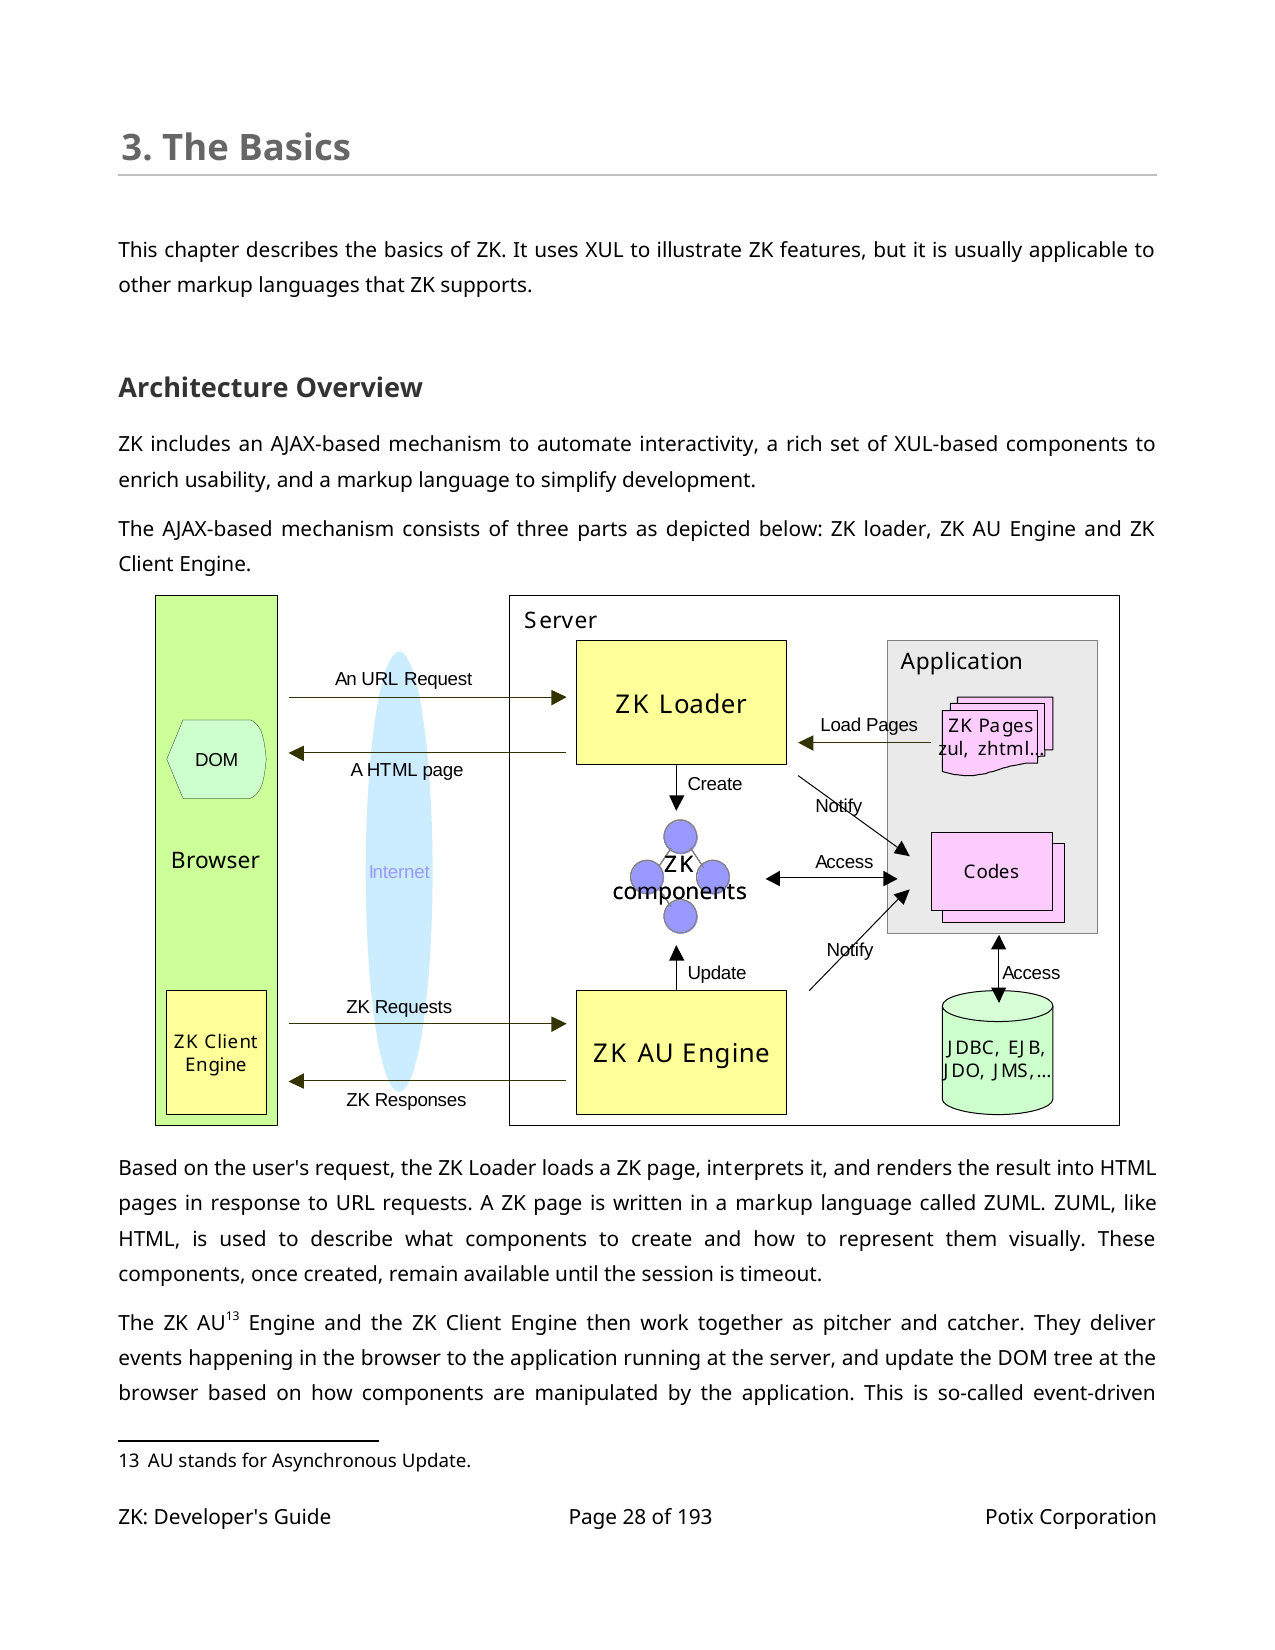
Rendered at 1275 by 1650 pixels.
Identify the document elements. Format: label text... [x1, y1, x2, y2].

subtitle Architecture Overview [118, 369, 1157, 406]
text The AJAX-based mechanism consists of three parts as depicted below: ZK loader, ZK AU Engine and ZK Client Engine. [118, 514, 1157, 577]
subtitle 3. The Basics [118, 118, 1157, 174]
text This chapter describes the basics of ZK. It uses XUL to illustrate ZK features, but it is usually applicable to other markup languages that ZK supports. [118, 235, 1157, 298]
text Based on the user's request, the ZK Loader loads a ZK page, interprets it, and renders the result into HTML pages in response to URL requests. A ZK page is written in a markup language called ZUML. ZUML, like HTML, is used to describe what components to create and how to represent them visually. These components, once created, remain available until the session is timeout. [118, 598, 1157, 1287]
text The ZK AU Engine and the ZK Client Engine then work together as pitcher and catcher. They deliver events happening in the browser to the application running at the server, and update the DOM tree at the browser based on how components are manipulated by the application. This is so-called event-driven [118, 1308, 1157, 1406]
text ZK includes an AJAX-based mechanism to automate interactivity, a rich set of XUL-based components to enrich usability, and a markup language to simplify development. [118, 429, 1157, 493]
text AU stands for Asynchronous Update. [118, 1447, 1157, 1473]
